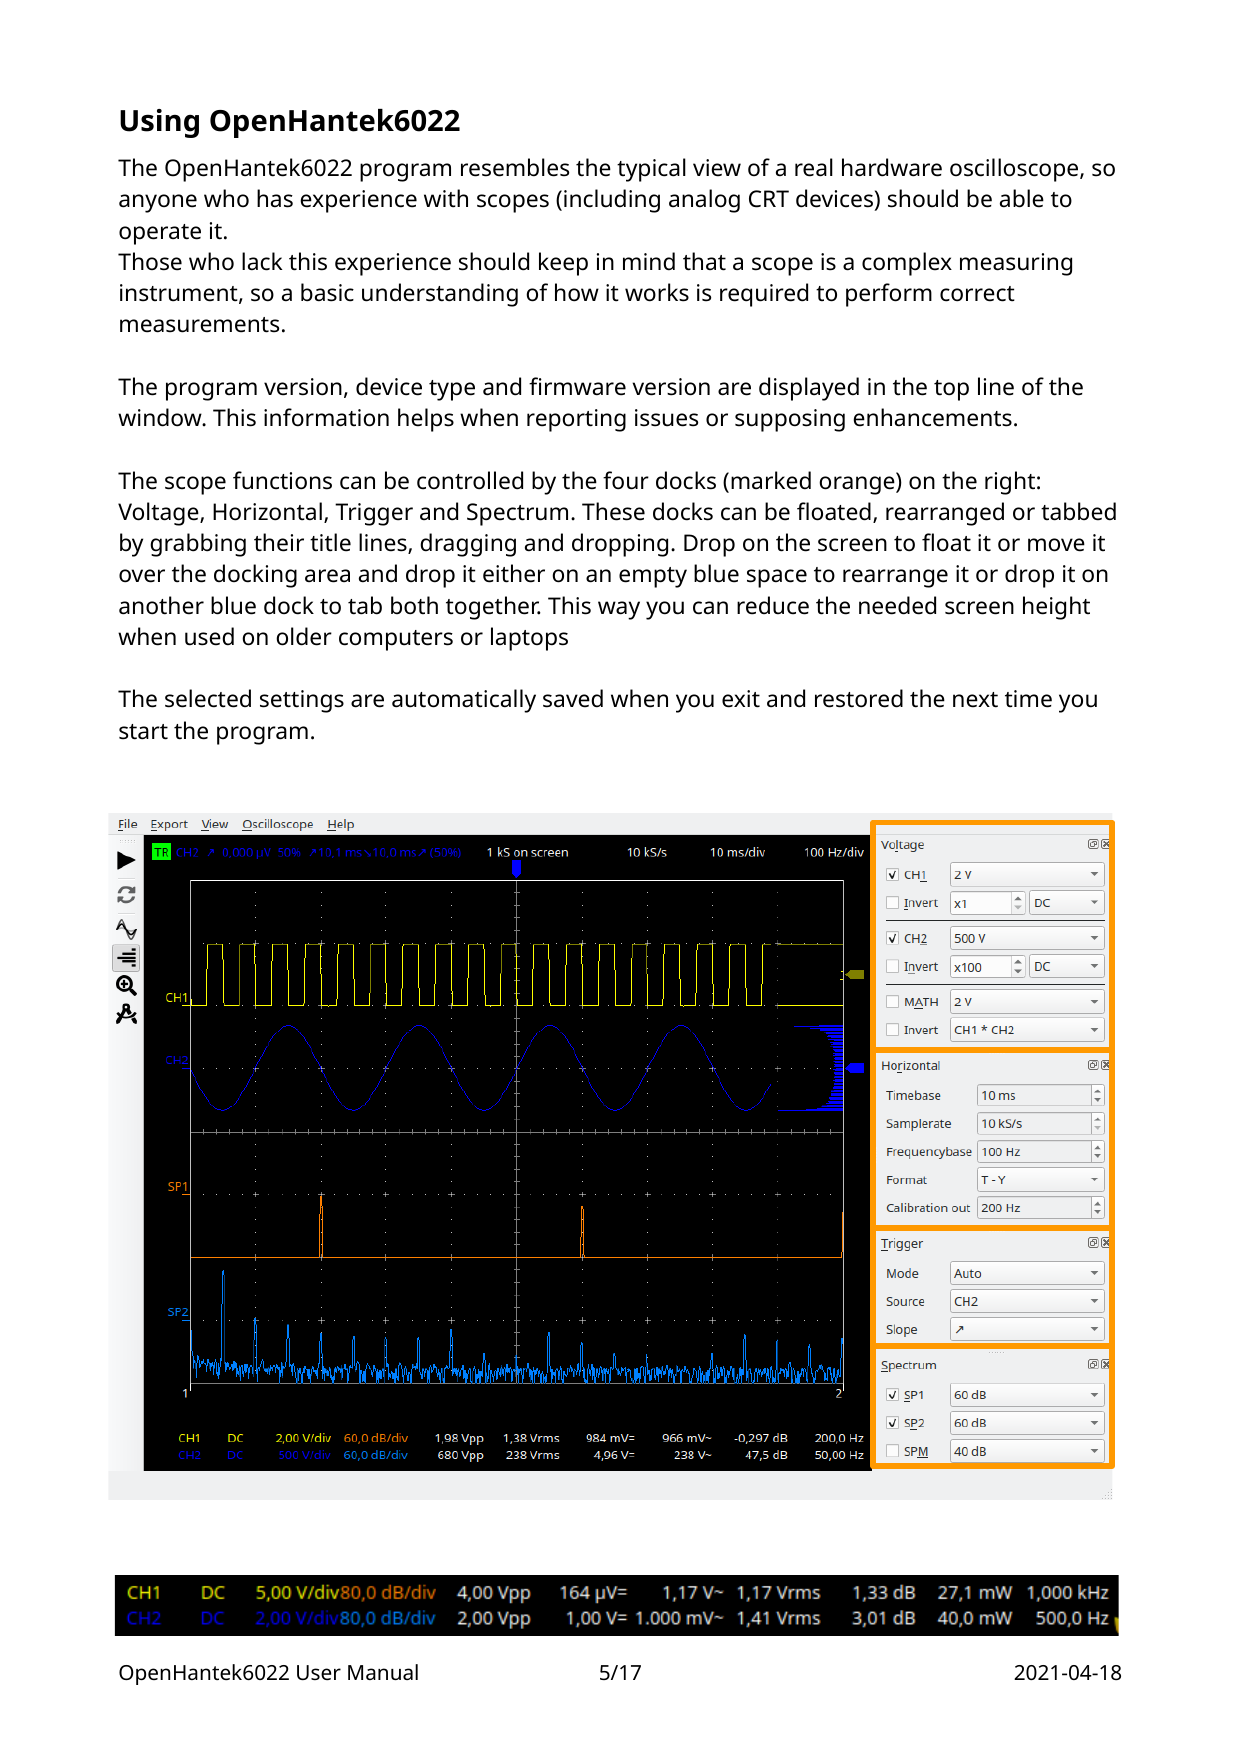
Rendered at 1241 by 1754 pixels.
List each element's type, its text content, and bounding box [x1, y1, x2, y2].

subtitle Using OpenHantek6022 [118, 100, 1122, 140]
text Those who lack this experience should keep in mind that a scope is a complex measuring instrument, so a basic understanding of how it works is required to perform correct measurements. [118, 246, 1122, 340]
picture [876, 1231, 1109, 1343]
picture [876, 825, 1109, 1047]
text The selected settings are automatically saved when you exit and restored the next time you start the program. [118, 683, 1122, 746]
text The scope functions can be controlled by the four docks (marked orange) on the right: Voltage, Horizontal, Trigger and Spectrum. These docks can be floated, rearranged or tabbed by grabbing their title lines, dragging and dropping. Drop on the screen to float it or move it over the docking area and drop it either on an empty blue space to rearrange it or drop it on another blue dock to tab both together. This way you can reduce the needed screen height when used on older computers or laptops [118, 465, 1122, 652]
picture [876, 1053, 1109, 1225]
picture [876, 1349, 1109, 1463]
text The OpenHantek6022 program resembles the typical view of a real hardware oscilloscope, so anyone who has experience with scopes (including analog CRT devices) should be able to operate it. [118, 152, 1122, 246]
picture [108, 813, 1113, 1500]
picture [114, 1575, 1119, 1636]
text The program version, device type and firmware version are displayed in the top line of the window. This information helps when reporting issues or supposing enhancements. [118, 371, 1122, 433]
